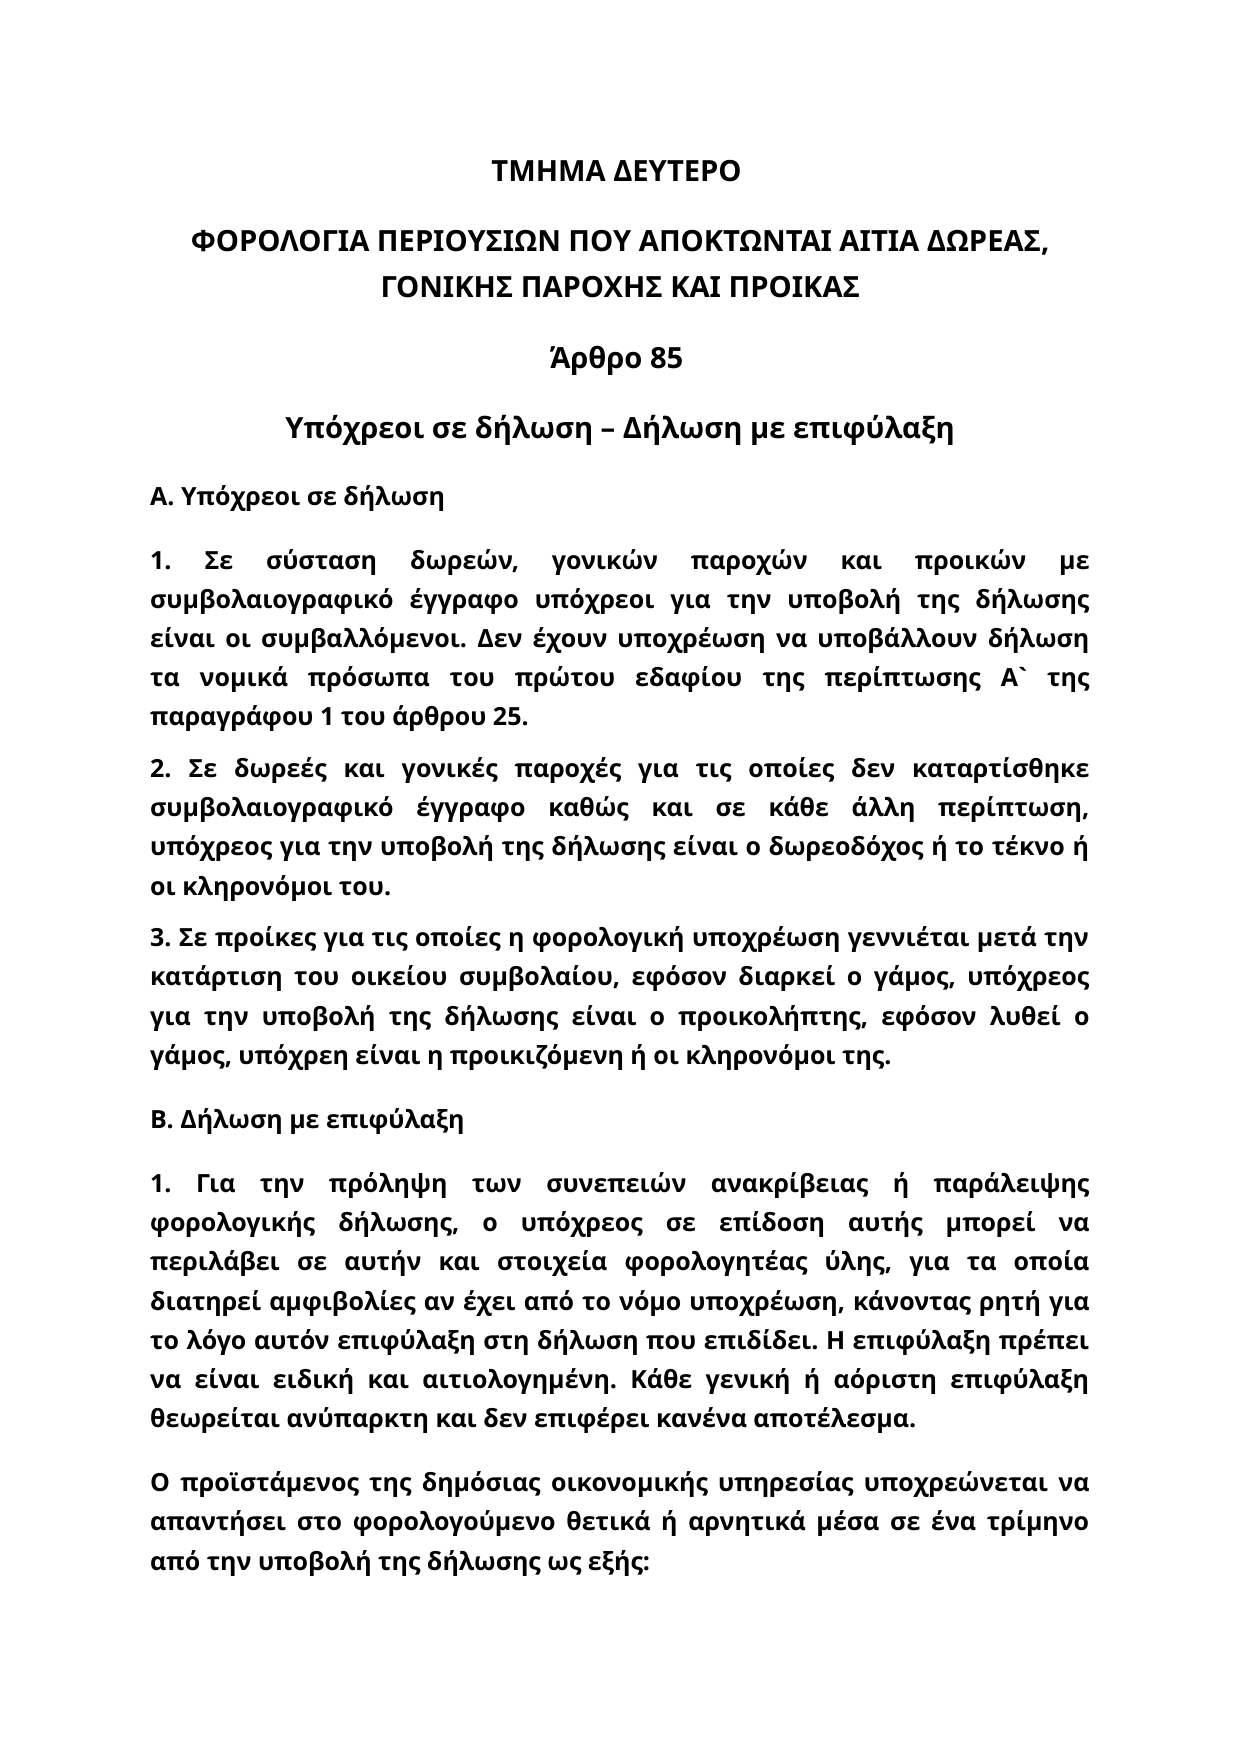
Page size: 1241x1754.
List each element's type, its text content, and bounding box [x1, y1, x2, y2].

text 3. Σε προίκες για τις οποίες η φορολογική υποχρέωση γεννιέται μετά την κατάρτιση του οικείου συμβολαίου, εφόσον διαρκεί ο γάμος, υπόχρεος για την υποβολή της δήλωσης είναι ο προικολήπτης, εφόσον λυθεί ο γάμος, υπόχρεη είναι η προικιζόμενη ή οι κληρονόμοι της. [150, 920, 1090, 1071]
subtitle ΤΜΗΜΑ ΔΕΥΤΕΡΟ [150, 150, 1090, 190]
subtitle Άρθρο 85 [150, 337, 1090, 377]
subtitle Υπόχρεοι σε δήλωση – Δήλωση με επιφύλαξη [150, 407, 1090, 447]
text Ο προϊστάμενος της δημόσιας οικονομικής υπηρεσίας υποχρεώνεται να απαντήσει στο φορολογούμενο θετικά ή αρνητικά μέσα σε ένα τρίμηνο από την υποβολή της δήλωσης ως εξής: [150, 1465, 1090, 1577]
subtitle ΦΟΡΟΛΟΓΙΑ ΠΕΡΙΟΥΣΙΩΝ ΠΟΥ ΑΠΟΚΤΩΝΤΑΙ ΑΙΤΙΑ ΔΩΡΕΑΣ, ΓΟΝΙΚΗΣ ΠΑΡΟΧΗΣ ΚΑΙ ΠΡΟΙΚΑΣ [150, 221, 1090, 306]
text 1. Για την πρόληψη των συνεπειών ανακρίβειας ή παράλειψης φορολογικής δήλωσης, ο υπόχρεος σε επίδοση αυτής μπορεί να περιλάβει σε αυτήν και στοιχεία φορολογητέας ύλης, για τα οποία διατηρεί αμφιβολίες αν έχει από το νόμο υποχρέωση, κάνοντας ρητή για το λόγο αυτόν επιφύλαξη στη δήλωση που επιδίδει. Η επιφύλαξη πρέπει να είναι ειδική και αιτιολογημένη. Κάθε γενική ή αόριστη επιφύλαξη θεωρείται ανύπαρκτη και δεν επιφέρει κανένα αποτέλεσμα. [150, 1166, 1090, 1435]
text Α. Υπόχρεοι σε δήλωση [150, 478, 1090, 512]
text Β. Δήλωση με επιφύλαξη [150, 1101, 1090, 1136]
text 2. Σε δωρεές και γονικές παροχές για τις οποίες δεν καταρτίσθηκε συμβολαιογραφικό έγγραφο καθώς και σε κάθε άλλη περίπτωση, υπόχρεος για την υποβολή της δήλωσης είναι ο δωρεοδόχος ή το τέκνο ή οι κληρονόμοι του. [150, 751, 1090, 902]
text 1. Σε σύσταση δωρεών, γονικών παροχών και προικών με συμβολαιογραφικό έγγραφο υπόχρεοι για την υποβολή της δήλωσης είναι οι συμβαλλόμενοι. Δεν έχουν υποχρέωση να υποβάλλουν δήλωση τα νομικά πρόσωπα του πρώτου εδαφίου της περίπτωσης Α` της παραγράφου 1 του άρθρου 25. [150, 542, 1090, 733]
